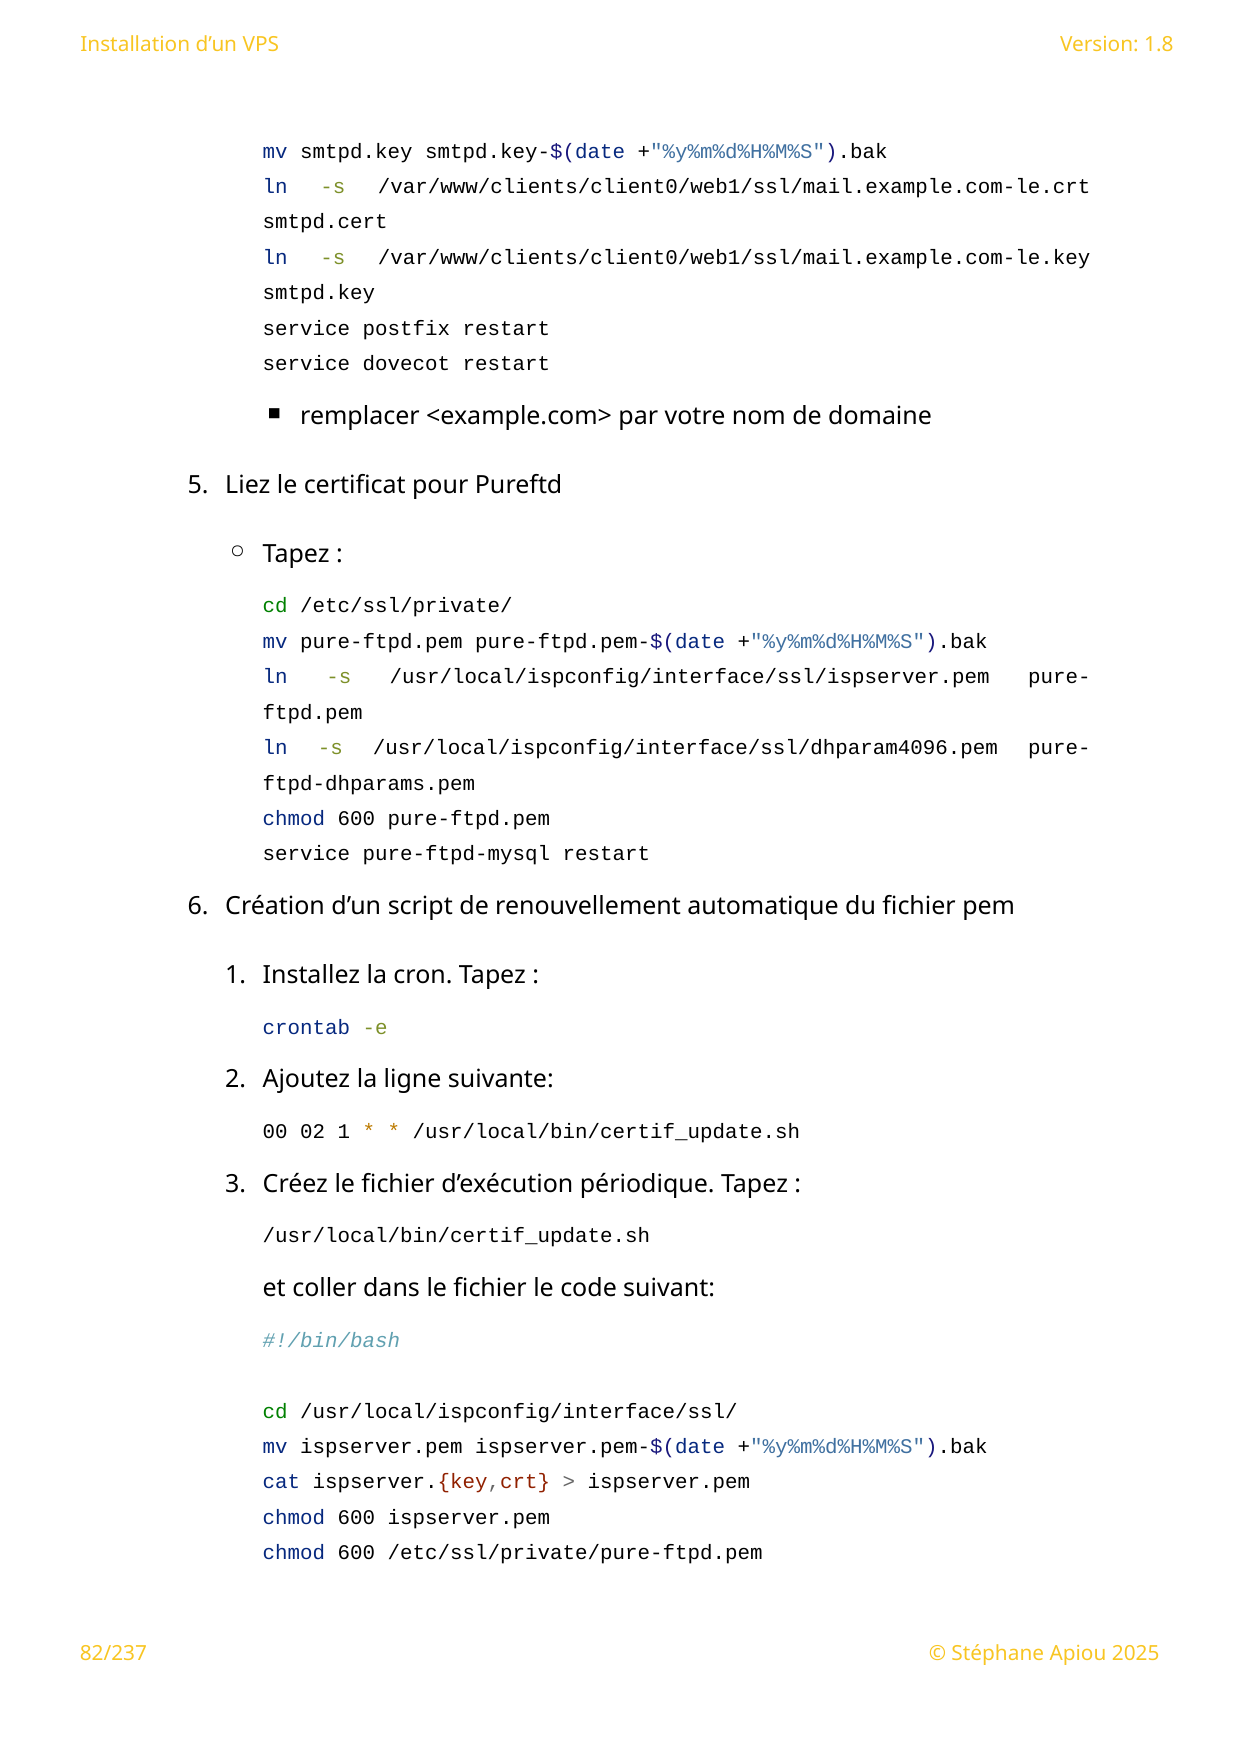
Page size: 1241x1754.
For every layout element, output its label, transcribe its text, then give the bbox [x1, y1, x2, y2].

list Installez la cron. Tapez : [225, 957, 1090, 991]
list #!/bin/bash [225, 1330, 1090, 1353]
list crontab -e [225, 1017, 1090, 1040]
list service dovecot restart [225, 353, 1090, 377]
list Tapez : [225, 536, 1090, 569]
list cd /usr/local/ispconfig/interface/ssl/ [225, 1401, 1090, 1424]
list mv pure-ftpd.pem pure-ftpd.pem-$(date +"%y%m%d%H%M%S").bak [225, 631, 1090, 654]
list remplacer <example.com> par votre nom de domaine [262, 398, 1090, 432]
list chmod 600 pure-ftpd.pem [225, 808, 1090, 832]
list cat ispserver.{key,crt} > ispserver.pem [225, 1472, 1090, 1495]
list chmod 600 /etc/ssl/private/pure-ftpd.pem [225, 1542, 1090, 1566]
list Liez le certificat pour Pureftd [187, 467, 1090, 501]
list service pure-ftpd-mysql restart [225, 843, 1090, 867]
list ln -s /usr/local/ispconfig/interface/ssl/dhparam4096.pem pure-ftpd-dhparams.pem [225, 737, 1090, 796]
list mv ispserver.pem ispserver.pem-$(date +"%y%m%d%H%M%S").bak [225, 1436, 1090, 1460]
list ln -s /var/www/clients/client0/web1/ssl/mail.example.com-le.crt smtpd.cert [225, 176, 1090, 235]
list mv smtpd.key smtpd.key-$(date +"%y%m%d%H%M%S").bak [225, 141, 1090, 164]
list 00 02 1 * * /usr/local/bin/certif_update.sh [225, 1121, 1090, 1145]
list service postfix restart [225, 318, 1090, 341]
list Création d’un script de renouvellement automatique du fichier pem [187, 888, 1090, 922]
list Créez le fichier d’exécution périodique. Tapez : [225, 1166, 1090, 1199]
list ln -s /var/www/clients/client0/web1/ssl/mail.example.com-le.key smtpd.key [225, 247, 1090, 306]
list et coller dans le fichier le code suivant: [225, 1270, 1090, 1304]
list ln -s /usr/local/ispconfig/interface/ssl/ispserver.pem pure-ftpd.pem [225, 666, 1090, 725]
list cd /etc/ssl/private/ [225, 596, 1090, 619]
list Ajoutez la ligne suivante: [225, 1061, 1090, 1095]
list chmod 600 ispserver.pem [225, 1507, 1090, 1531]
list /usr/local/bin/certif_update.sh [225, 1226, 1090, 1249]
